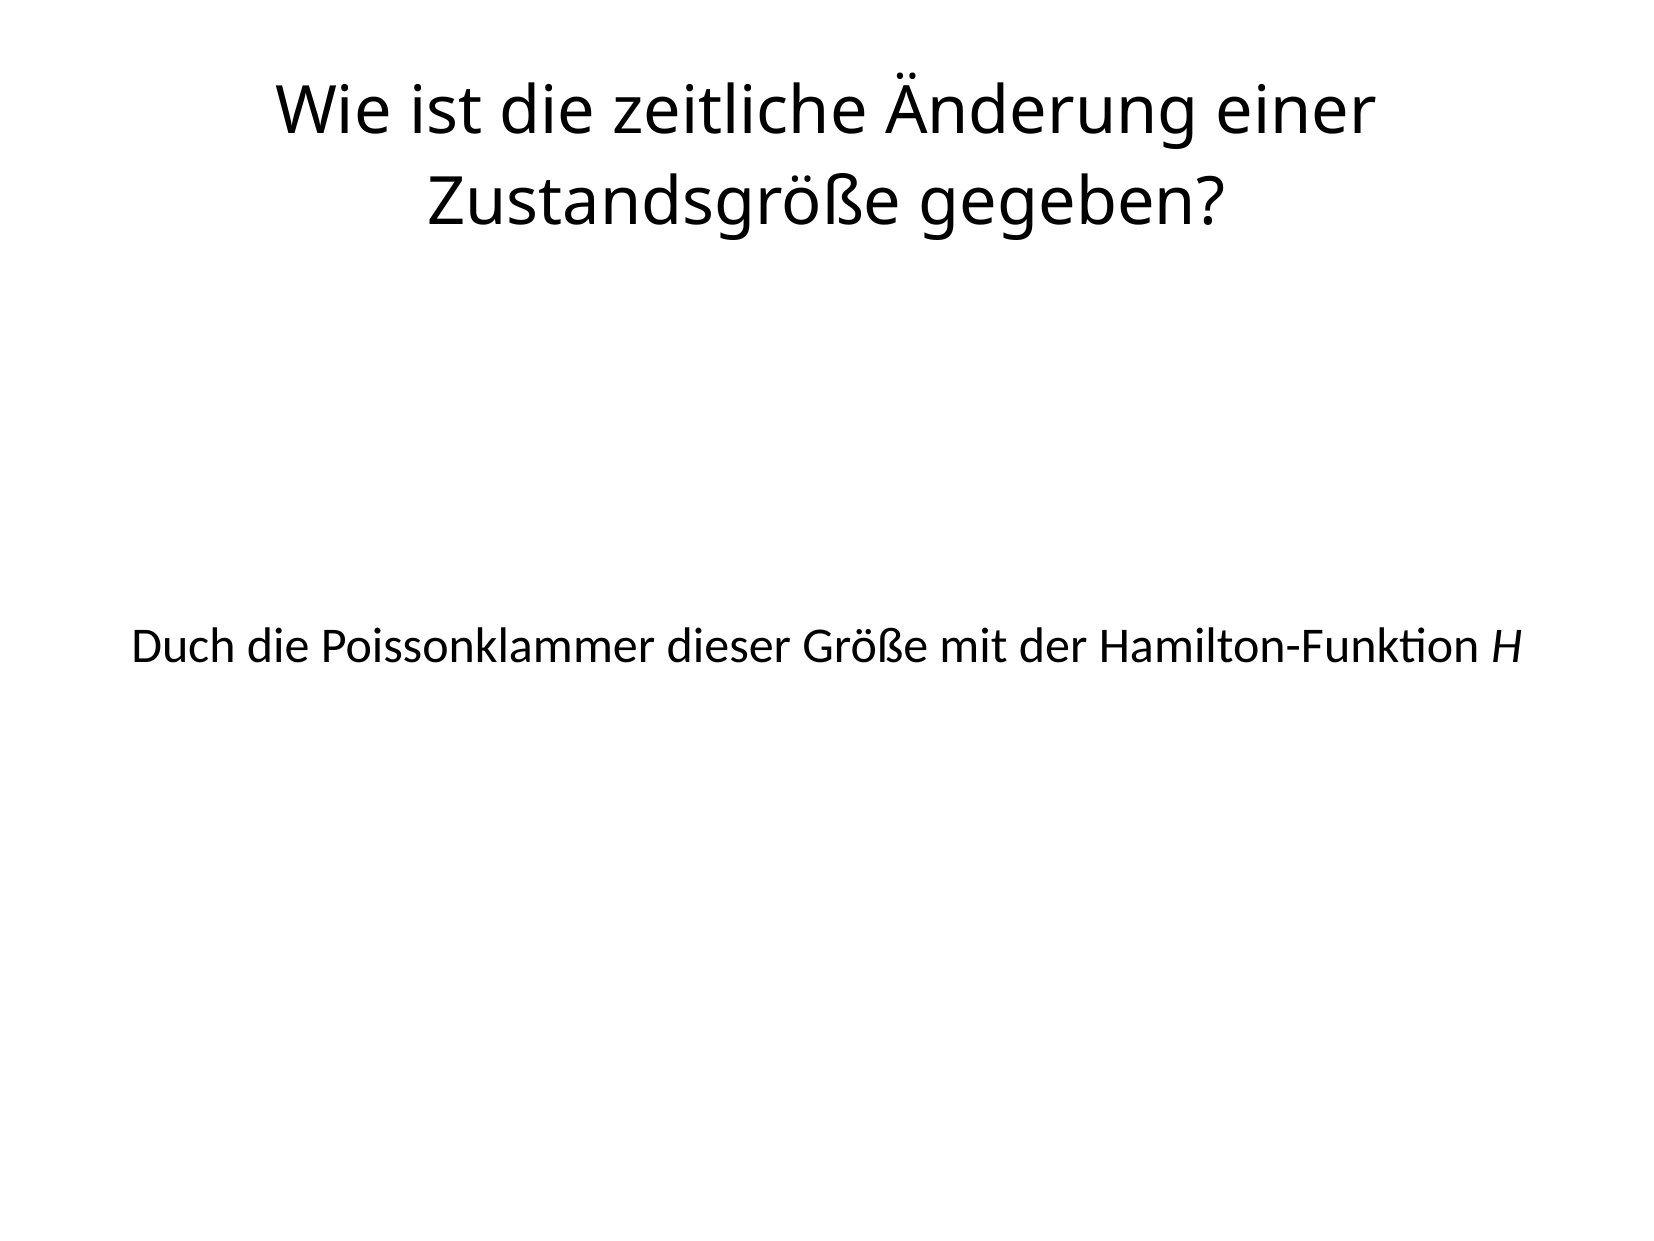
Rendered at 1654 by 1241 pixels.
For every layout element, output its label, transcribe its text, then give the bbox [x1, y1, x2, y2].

subtitle Duch die Poissonklammer dieser Größe mit der Hamilton-Funktion H [82, 290, 1571, 1010]
title Wie ist die zeitliche Änderung einer Zustandsgröße gegeben? [82, 49, 1571, 257]
